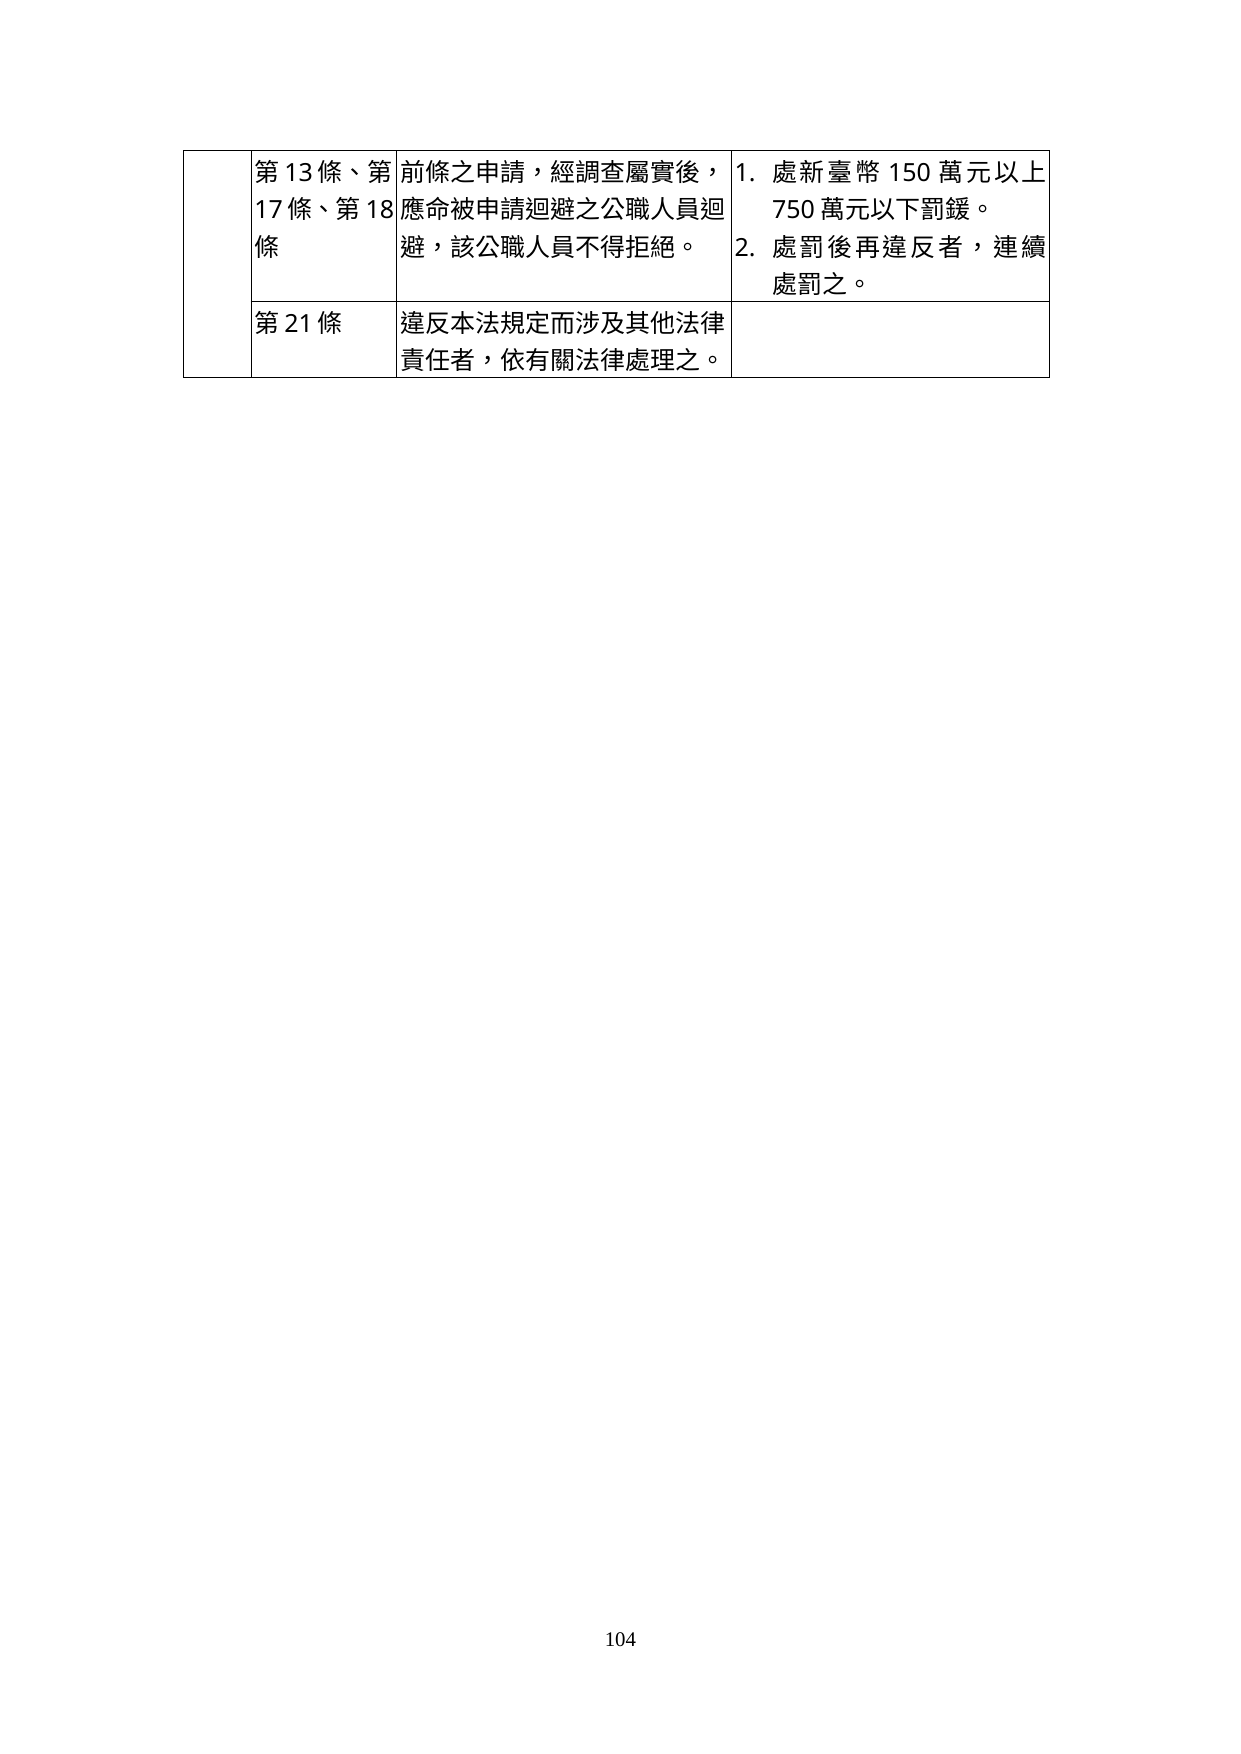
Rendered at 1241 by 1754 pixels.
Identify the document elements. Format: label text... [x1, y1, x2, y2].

table_cell 處新臺幣150萬元以上750萬元以下罰鍰。 處罰後再違反者，連續處罰之。 [732, 151, 1049, 301]
table_cell [184, 151, 251, 377]
table_cell 第21條 [252, 302, 396, 377]
table_cell 第13條、第17條、第18條 [252, 151, 396, 301]
table_cell 前條之申請，經調查屬實後，應命被申請迴避之公職人員迴避，該公職人員不得拒絕。 [397, 151, 731, 301]
table_cell [732, 302, 1049, 377]
table_cell 違反本法規定而涉及其他法律責任者，依有關法律處理之。 [397, 302, 731, 377]
